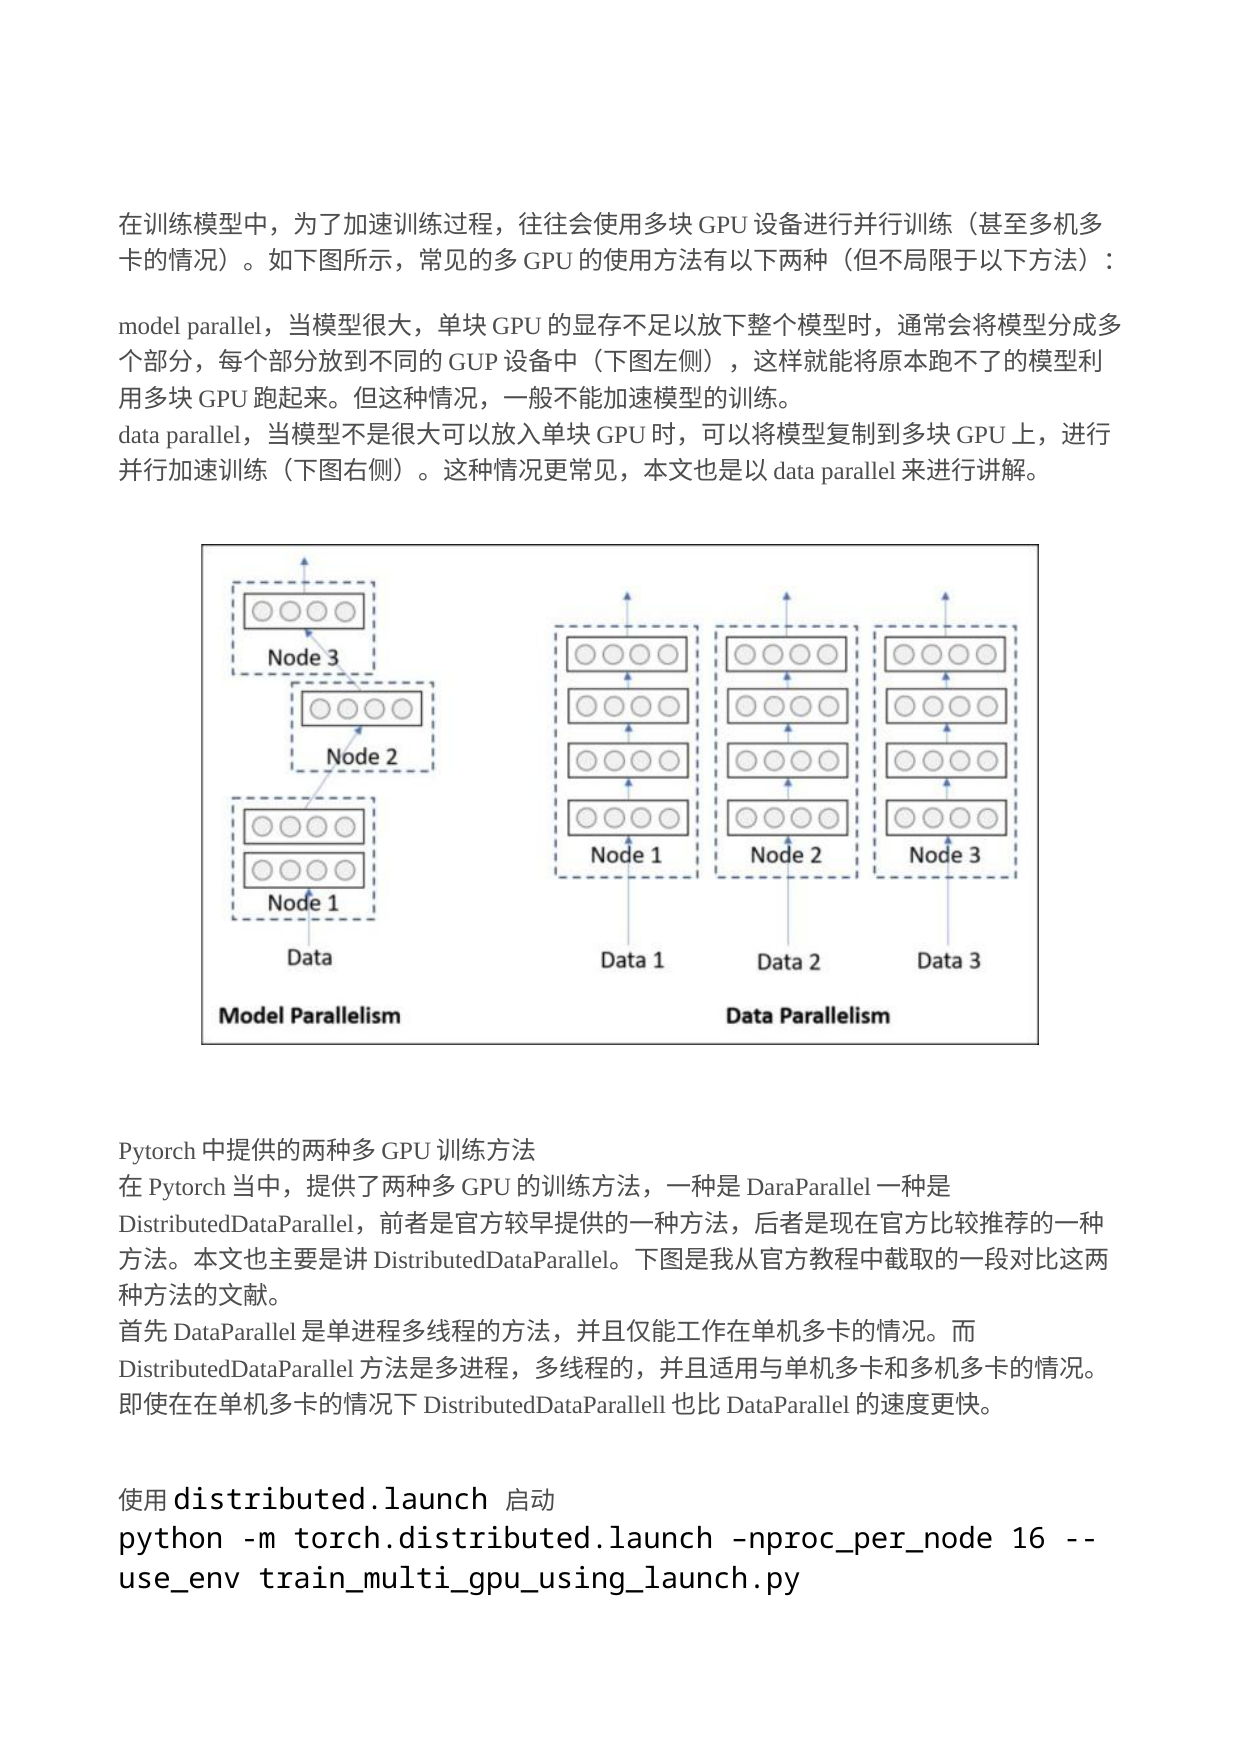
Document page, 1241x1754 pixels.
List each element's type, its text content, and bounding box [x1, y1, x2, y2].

text python -m torch.distributed.launch –nproc_per_node 16 --use_env train_multi_gpu_using_launch.py [118, 1518, 1122, 1597]
text Pytorch中提供的两种多GPU训练方法 [118, 1131, 1122, 1167]
text 首先DataParallel是单进程多线程的方法，并且仅能工作在单机多卡的情况。而DistributedDataParallel方法是多进程，多线程的，并且适用与单机多卡和多机多卡的情况。即使在在单机多卡的情况下DistributedDataParallell也比DataParallel的速度更快。 [118, 1312, 1122, 1421]
picture [201, 544, 1039, 1045]
text 在训练模型中，为了加速训练过程，往往会使用多块GPU设备进行并行训练（甚至多机多卡的情况）。如下图所示，常见的多GPU的使用方法有以下两种（但不局限于以下方法）： [118, 204, 1122, 277]
text model parallel，当模型很大，单块GPU的显存不足以放下整个模型时，通常会将模型分成多个部分，每个部分放到不同的GUP设备中（下图左侧），这样就能将原本跑不了的模型利用多块GPU跑起来。但这种情况，一般不能加速模型的训练。 [118, 306, 1122, 414]
text 使用distributed.launch 启动 [118, 1478, 1122, 1518]
text 在Pytorch当中，提供了两种多GPU的训练方法，一种是DaraParallel一种是DistributedDataParallel，前者是官方较早提供的一种方法，后者是现在官方比较推荐的一种方法。本文也主要是讲DistributedDataParallel。下图是我从官方教程中截取的一段对比这两种方法的文献。 [118, 1167, 1122, 1312]
text data parallel，当模型不是很大可以放入单块GPU时，可以将模型复制到多块GPU上，进行并行加速训练（下图右侧）。这种情况更常见，本文也是以data parallel来进行讲解。 [118, 414, 1122, 487]
